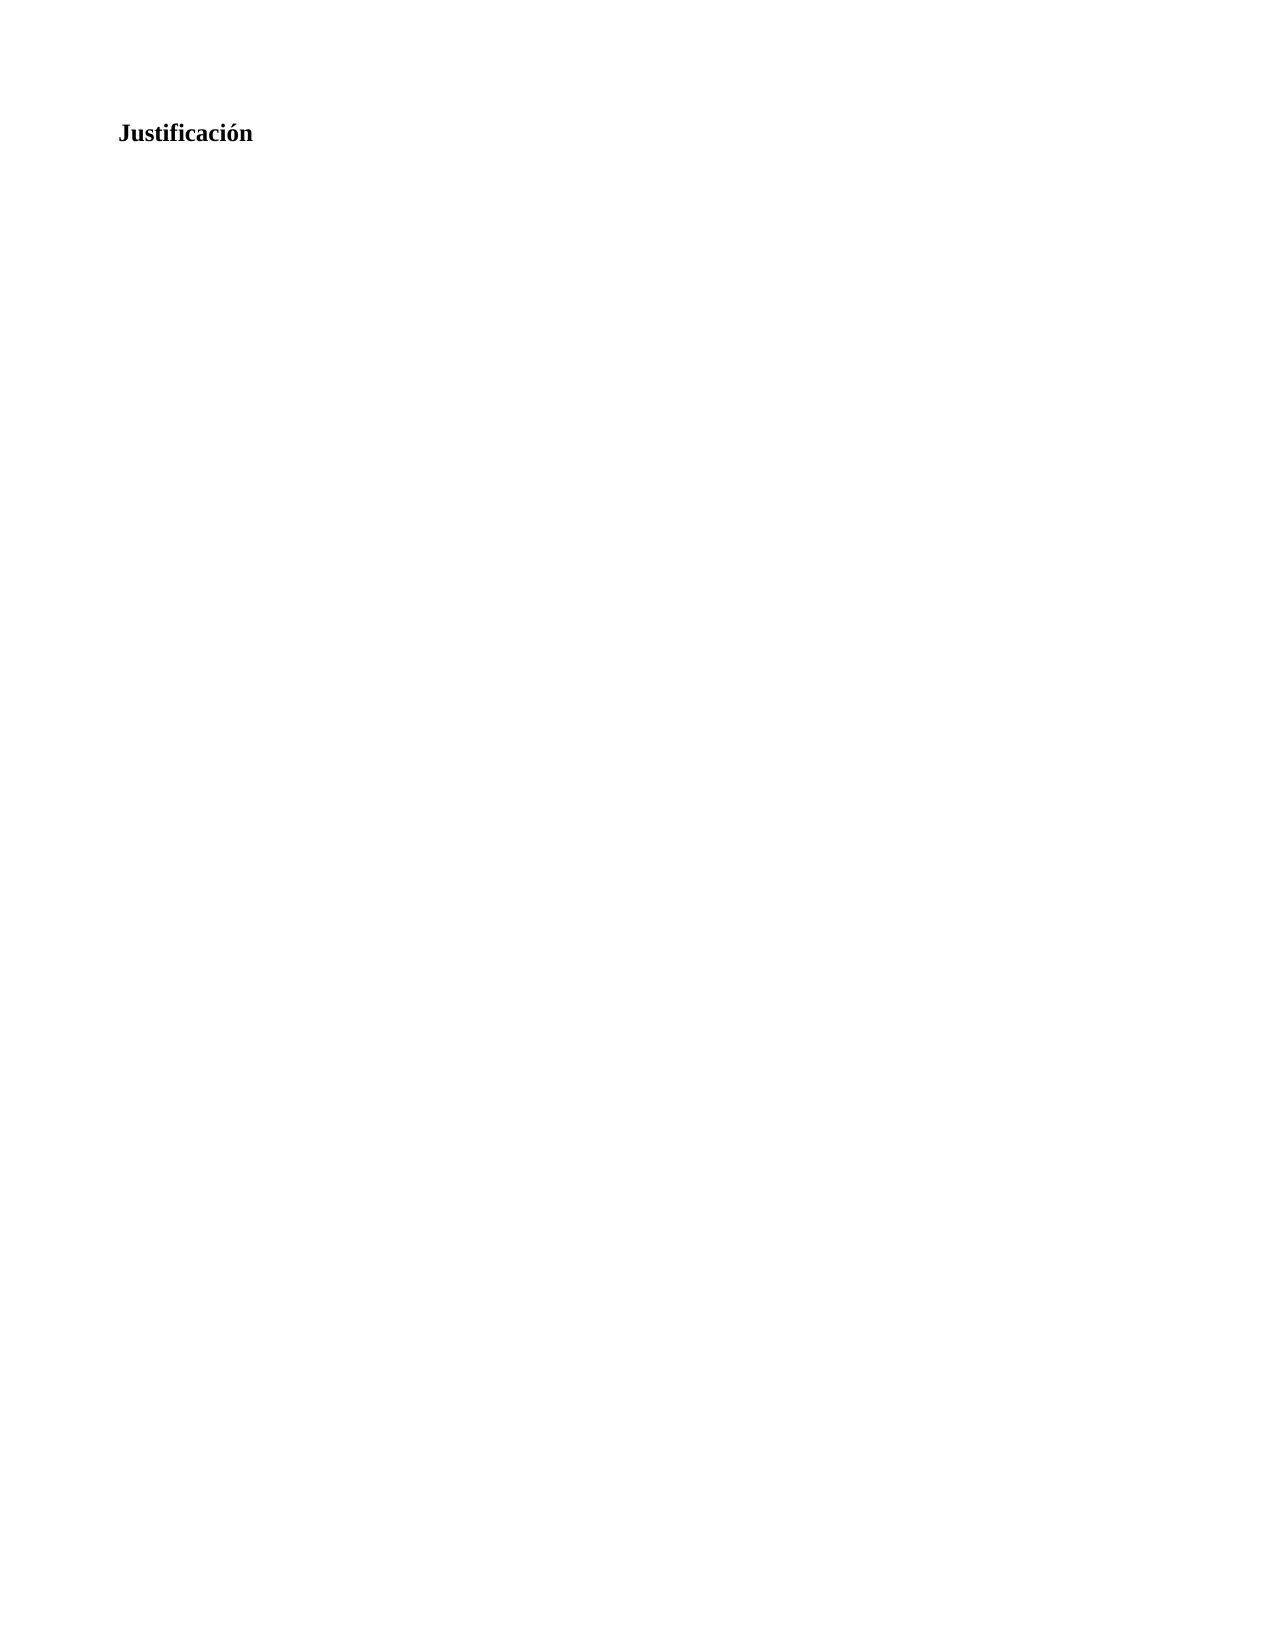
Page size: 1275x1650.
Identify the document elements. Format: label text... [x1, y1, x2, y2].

text Justificación [118, 118, 1157, 147]
